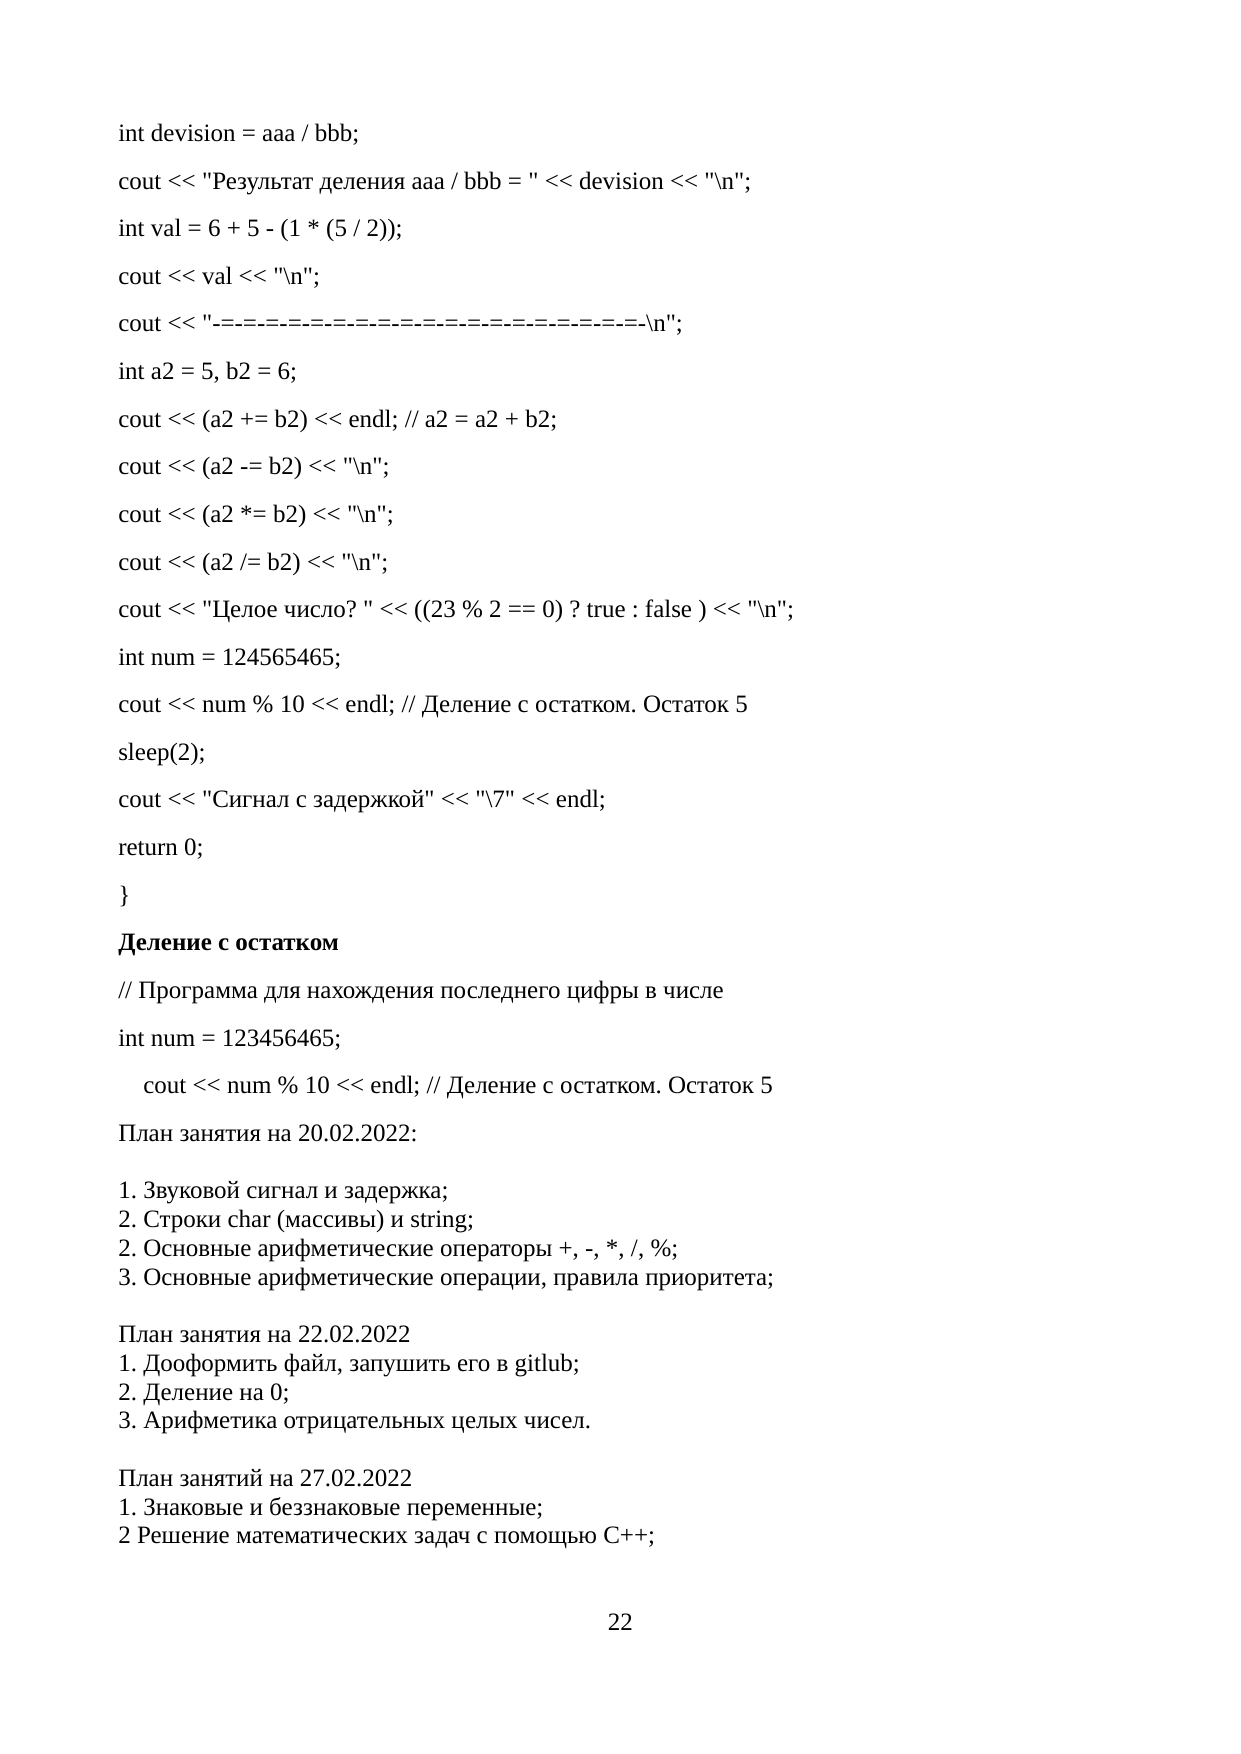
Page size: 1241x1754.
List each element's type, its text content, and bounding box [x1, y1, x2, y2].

text } [118, 880, 1122, 908]
text cout << "-=-=-=-=-=-=-=-=-=-=-=-=-=-=-=-=-=-=-=-\n"; [118, 308, 1122, 337]
text 3. Арифметика отрицательных целых чисел. [118, 1405, 1122, 1434]
text int num = 124565465; [118, 642, 1122, 671]
text cout << "Целое число? " << ((23 % 2 == 0) ? true : false ) << "\n"; [118, 594, 1122, 623]
text int val = 6 + 5 - (1 * (5 / 2)); [118, 213, 1122, 242]
text Деление с остатком [118, 927, 1122, 956]
text // Программа для нахождения последнего цифры в числе [118, 975, 1122, 1004]
text return 0; [118, 832, 1122, 861]
text cout << (a2 *= b2) << "\n"; [118, 499, 1122, 528]
text 2. Основные арифметические операторы +, -, *, /, %; [118, 1233, 1122, 1262]
text cout << (a2 += b2) << endl; // a2 = a2 + b2; [118, 404, 1122, 432]
text cout << (a2 -= b2) << "\n"; [118, 451, 1122, 480]
text 1. Звуковой сигнал и задержка; [118, 1175, 1122, 1204]
text int num = 123456465; [118, 1023, 1122, 1051]
text cout << val << "\n"; [118, 261, 1122, 290]
text План занятий на 27.02.2022 [118, 1463, 1122, 1492]
text cout << num % 10 << endl; // Деление с остатком. Остаток 5 [118, 1070, 1122, 1099]
text 2. Строки char (массивы) и string; [118, 1204, 1122, 1233]
text 2 Решение математических задач с помощью C++; [118, 1520, 1122, 1549]
text 1. Знаковые и беззнаковые переменные; [118, 1492, 1122, 1520]
text 2. Деление на 0; [118, 1377, 1122, 1405]
text cout << "Результат деления aaa / bbb = " << devision << "\n"; [118, 166, 1122, 194]
text int devision = aaa / bbb; [118, 118, 1122, 147]
text cout << num % 10 << endl; // Деление с остатком. Остаток 5 [118, 689, 1122, 718]
text 1. Дооформить файл, запушить его в gitlub; [118, 1348, 1122, 1377]
text cout << (a2 /= b2) << "\n"; [118, 547, 1122, 575]
text План занятия на 20.02.2022: [118, 1118, 1122, 1147]
text int a2 = 5, b2 = 6; [118, 356, 1122, 385]
text План занятия на 22.02.2022 [118, 1319, 1122, 1348]
text cout << "Сигнал с задержкой" << "\7" << endl; [118, 784, 1122, 813]
text 3. Основные арифметические операции, правила приоритета; [118, 1262, 1122, 1290]
text sleep(2); [118, 737, 1122, 766]
